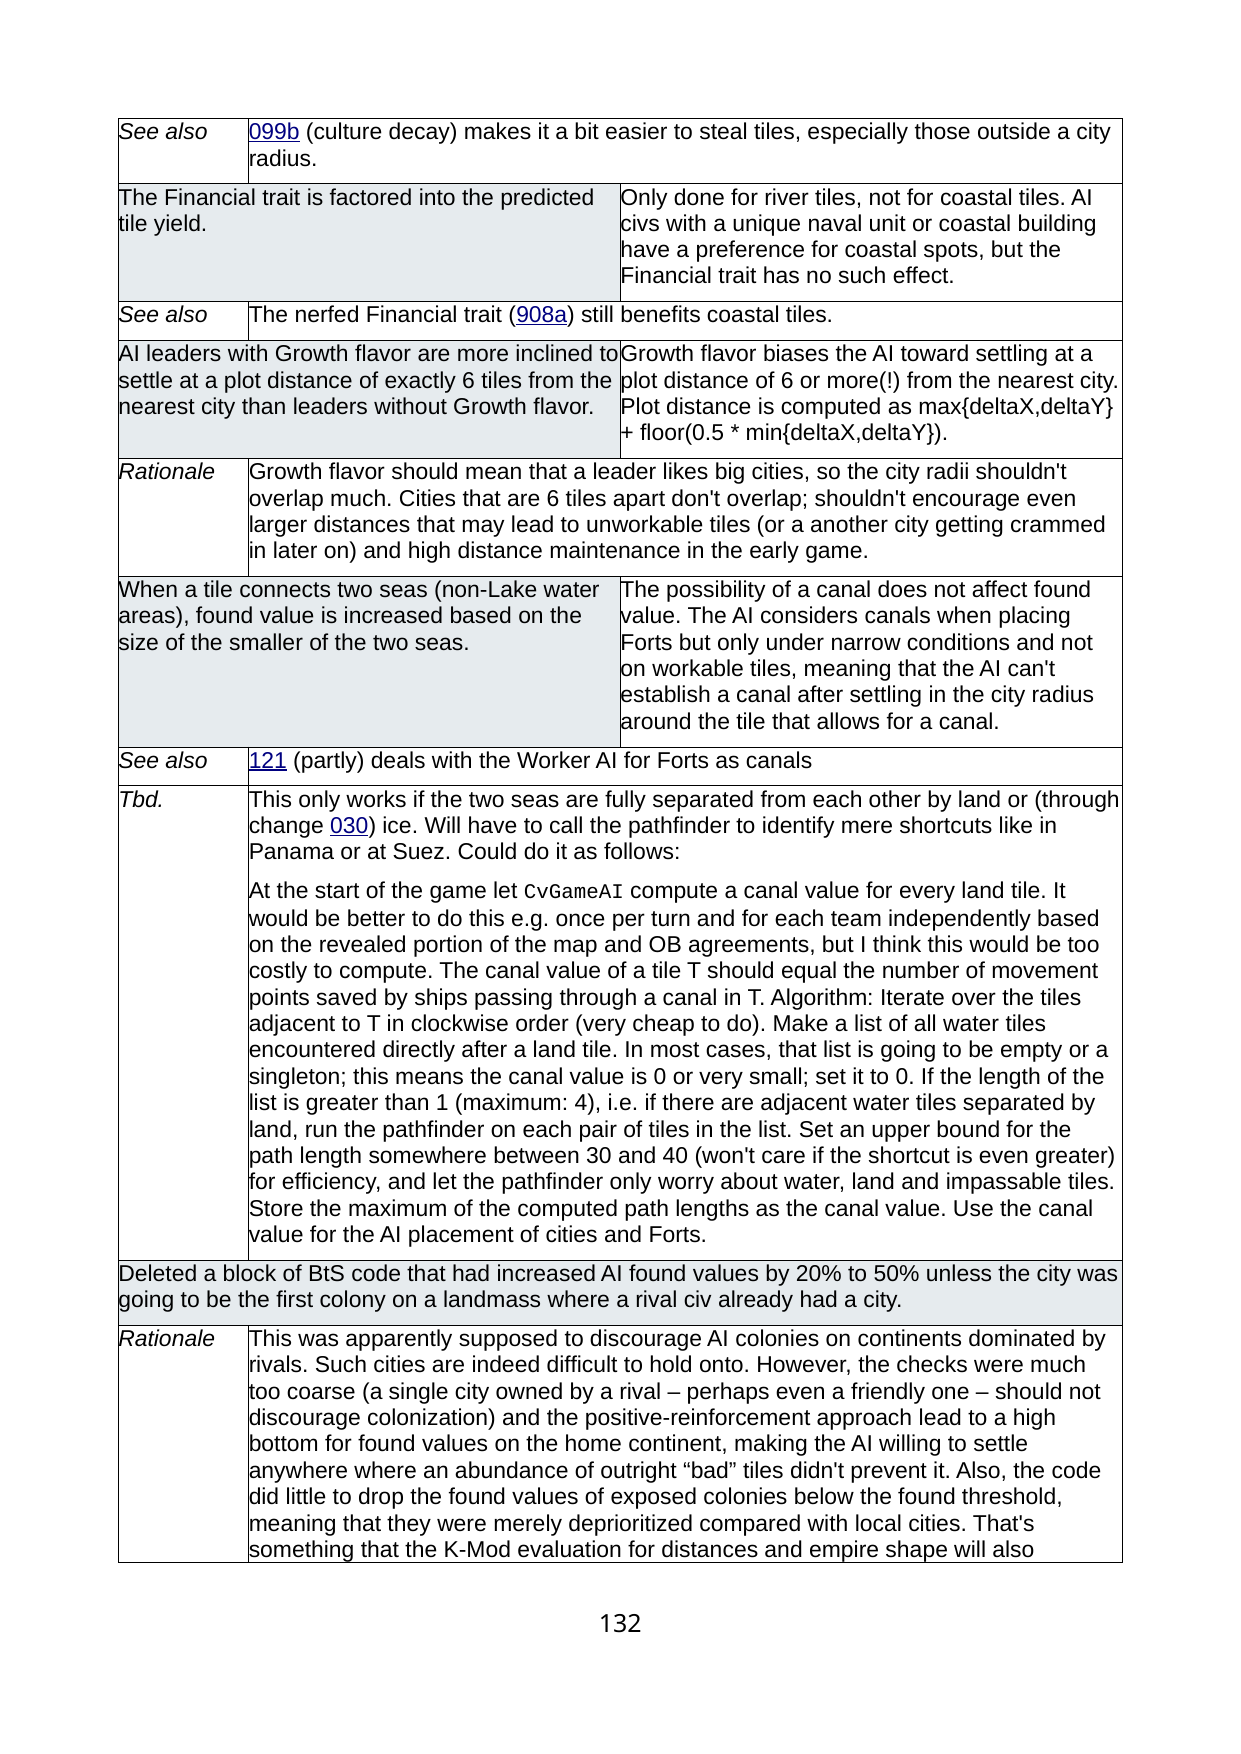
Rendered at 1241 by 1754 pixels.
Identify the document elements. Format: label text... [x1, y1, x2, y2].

table_cell Deleted a block of BtS code that had increased AI found values by 20% to 50% unless the city was going to be the first colony on a landmass where a rival civ already had a city. [119, 1261, 1122, 1325]
table_cell See also [119, 119, 248, 183]
table_cell The possibility of a canal does not affect found value. The AI considers canals when placing Forts but only under narrow conditions and not on workable tiles, meaning that the AI can't establish a canal after settling in the city radius around the tile that allows for a canal. [621, 577, 1122, 747]
table_cell Growth flavor biases the AI toward settling at a plot distance of 6 or more(!) from the nearest city. Plot distance is computed as max{deltaX,deltaY} + floor(0.5 * min{deltaX,deltaY}). [621, 341, 1122, 458]
table_cell 099b (culture decay) makes it a bit easier to steal tiles, especially those outside a city radius. [249, 119, 1122, 183]
table_cell 121 (partly) deals with the Worker AI for Forts as canals [249, 748, 1122, 785]
table_cell The Financial trait is factored into the predicted tile yield. [119, 184, 620, 301]
table_cell Only done for river tiles, not for coastal tiles. AI civs with a unique naval unit or coastal building have a preference for coastal spots, but the Financial trait has no such effect. [621, 184, 1122, 301]
table_cell Tbd. [119, 786, 248, 1260]
table_cell This only works if the two seas are fully separated from each other by land or (through change 030) ice. Will have to call the pathfinder to identify mere shortcuts like in Panama or at Suez. Could do it as follows: At the start of the game let CvGameAI compute a canal value for every land tile. It would be better to do this e.g. once per turn and for each team independently based on the revealed portion of the map and OB agreements, but I think this would be too costly to compute. The canal value of a tile T should equal the number of movement points saved by ships passing through a canal in T. Algorithm: Iterate over the tiles adjacent to T in clockwise order (very cheap to do). Make a list of all water tiles encountered directly after a land tile. In most cases, that list is going to be empty or a singleton; this means the canal value is 0 or very small; set it to 0. If the length of the list is greater than 1 (maximum: 4), i.e. if there are adjacent water tiles separated by land, run the pathfinder on each pair of tiles in the list. Set an upper bound for the path length somewhere between 30 and 40 (won't care if the shortcut is even greater) for efficiency, and let the pathfinder only worry about water, land and impassable tiles. Store the maximum of the computed path lengths as the canal value. Use the canal value for the AI placement of cities and Forts. [249, 786, 1122, 1260]
table_cell See also [119, 748, 248, 785]
table_cell This was apparently supposed to discourage AI colonies on continents dominated by rivals. Such cities are indeed difficult to hold onto. However, the checks were much too coarse (a single city owned by a rival – perhaps even a friendly one – should not discourage colonization) and the positive-reinforcement approach lead to a high bottom for found values on the home continent, making the AI willing to settle anywhere where an abundance of outright “bad” tiles didn't prevent it. Also, the code did little to drop the found values of exposed colonies below the found threshold, meaning that they were merely deprioritized compared with local cities. That's something that the K-Mod evaluation for distances and empire shape will also [249, 1326, 1122, 1562]
table_cell AI leaders with Growth flavor are more inclined to settle at a plot distance of exactly 6 tiles from the nearest city than leaders without Growth flavor. [119, 341, 620, 458]
table_cell Rationale [119, 1326, 248, 1562]
table_cell Growth flavor should mean that a leader likes big cities, so the city radii shouldn't overlap much. Cities that are 6 tiles apart don't overlap; shouldn't encourage even larger distances that may lead to unworkable tiles (or a another city getting crammed in later on) and high distance maintenance in the early game. [249, 459, 1122, 576]
table_cell The nerfed Financial trait (908a) still benefits coastal tiles. [249, 302, 1122, 340]
table_cell See also [119, 302, 248, 340]
table_cell When a tile connects two seas (non-Lake water areas), found value is increased based on the size of the smaller of the two seas. [119, 577, 620, 747]
table_cell Rationale [119, 459, 248, 576]
